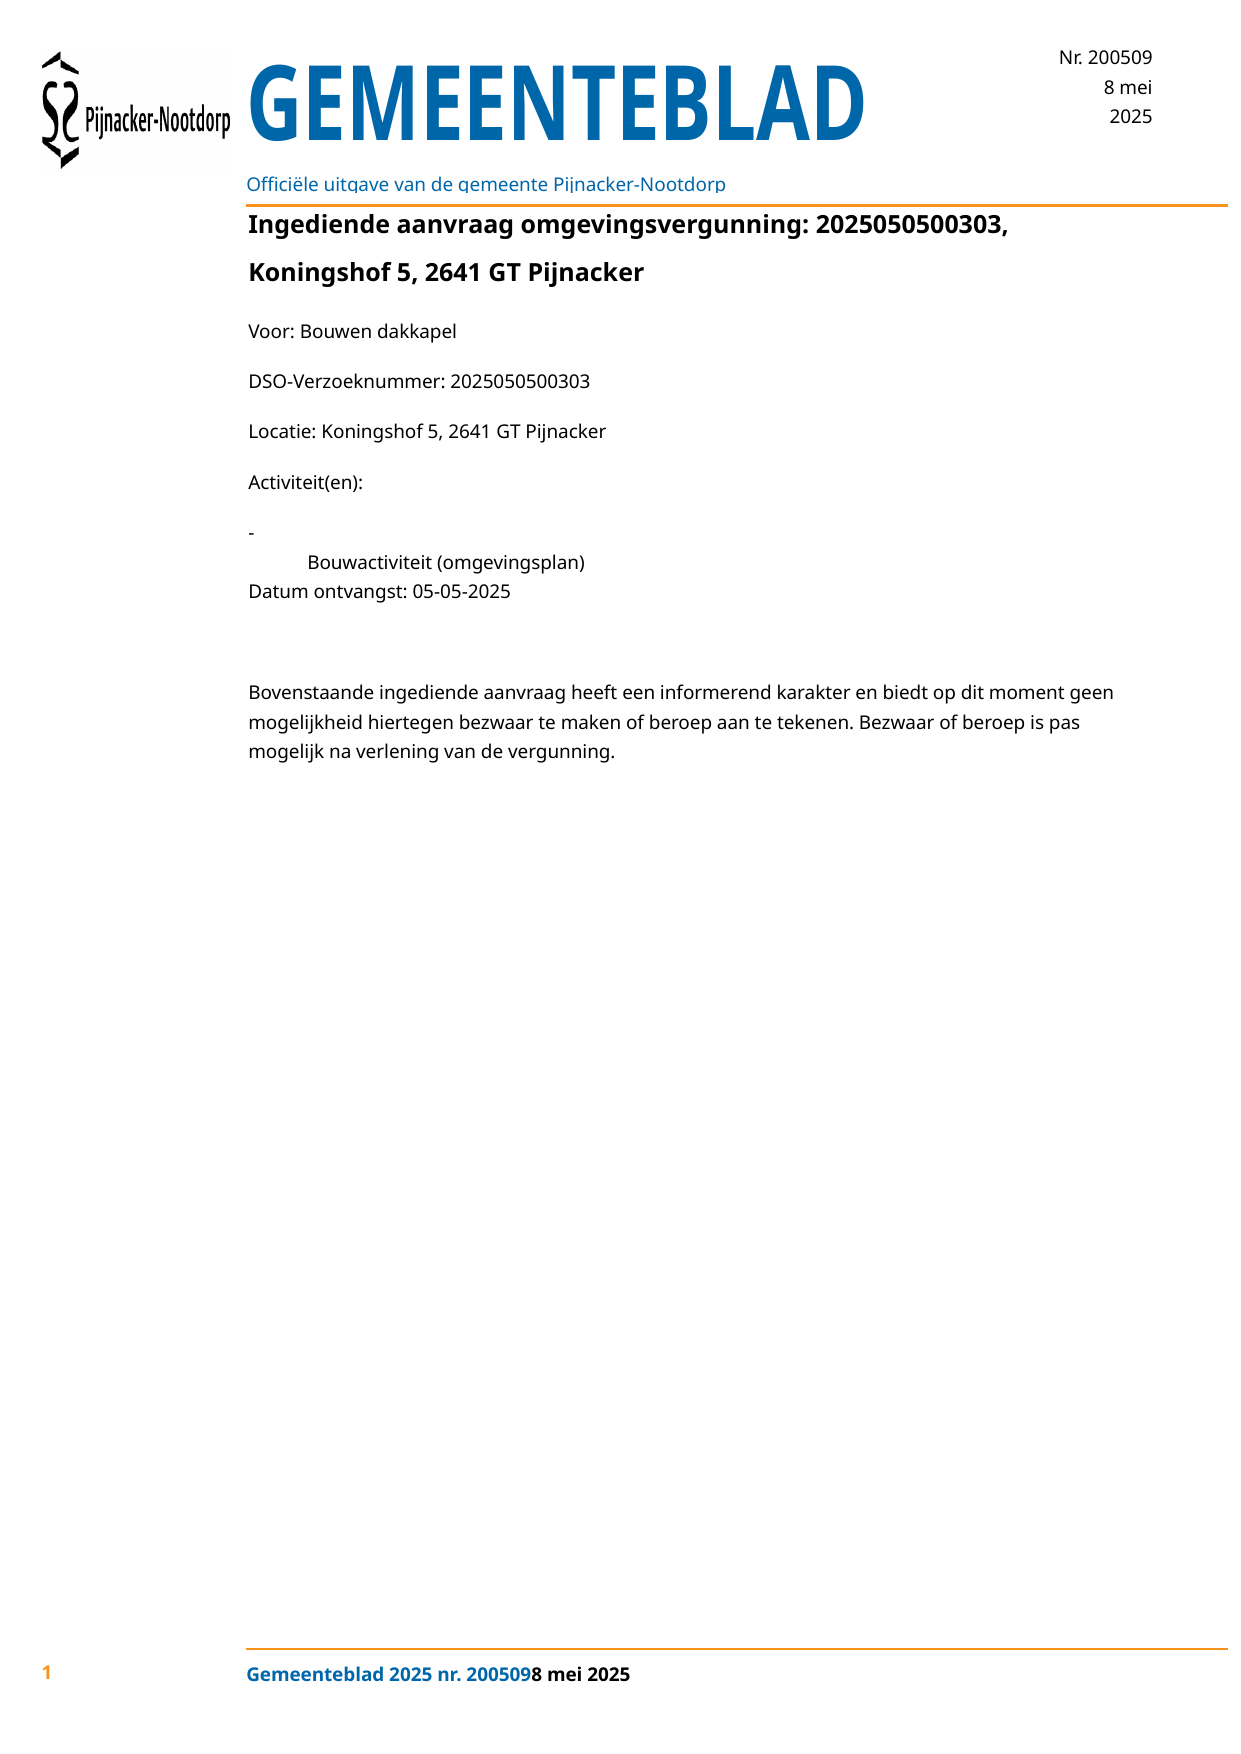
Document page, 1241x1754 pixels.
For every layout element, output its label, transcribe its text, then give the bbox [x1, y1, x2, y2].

text Locatie: Koningshof 5, 2641 GT Pijnacker [248, 419, 1152, 444]
picture [41, 47, 231, 172]
text Datum ontvangst: 05-05-2025 [248, 579, 1152, 604]
text Ingediende aanvraag omgevingsvergunning: 2025050500303, Koningshof 5, 2641 GT Pijnacker [248, 207, 1152, 288]
text Activiteit(en): [248, 469, 1152, 495]
list Bouwactiviteit (omgevingsplan) [248, 549, 1152, 575]
text Bovenstaande ingediende aanvraag heeft een informerend karakter en biedt op dit moment geen mogelijkheid hiertegen bezwaar te maken of beroep aan te tekenen. Bezwaar of beroep is pas mogelijk na verlening van de vergunning. [248, 679, 1152, 764]
text DSO-Verzoeknummer: 2025050500303 [248, 368, 1152, 394]
text Voor: Bouwen dakkapel [248, 318, 1152, 344]
